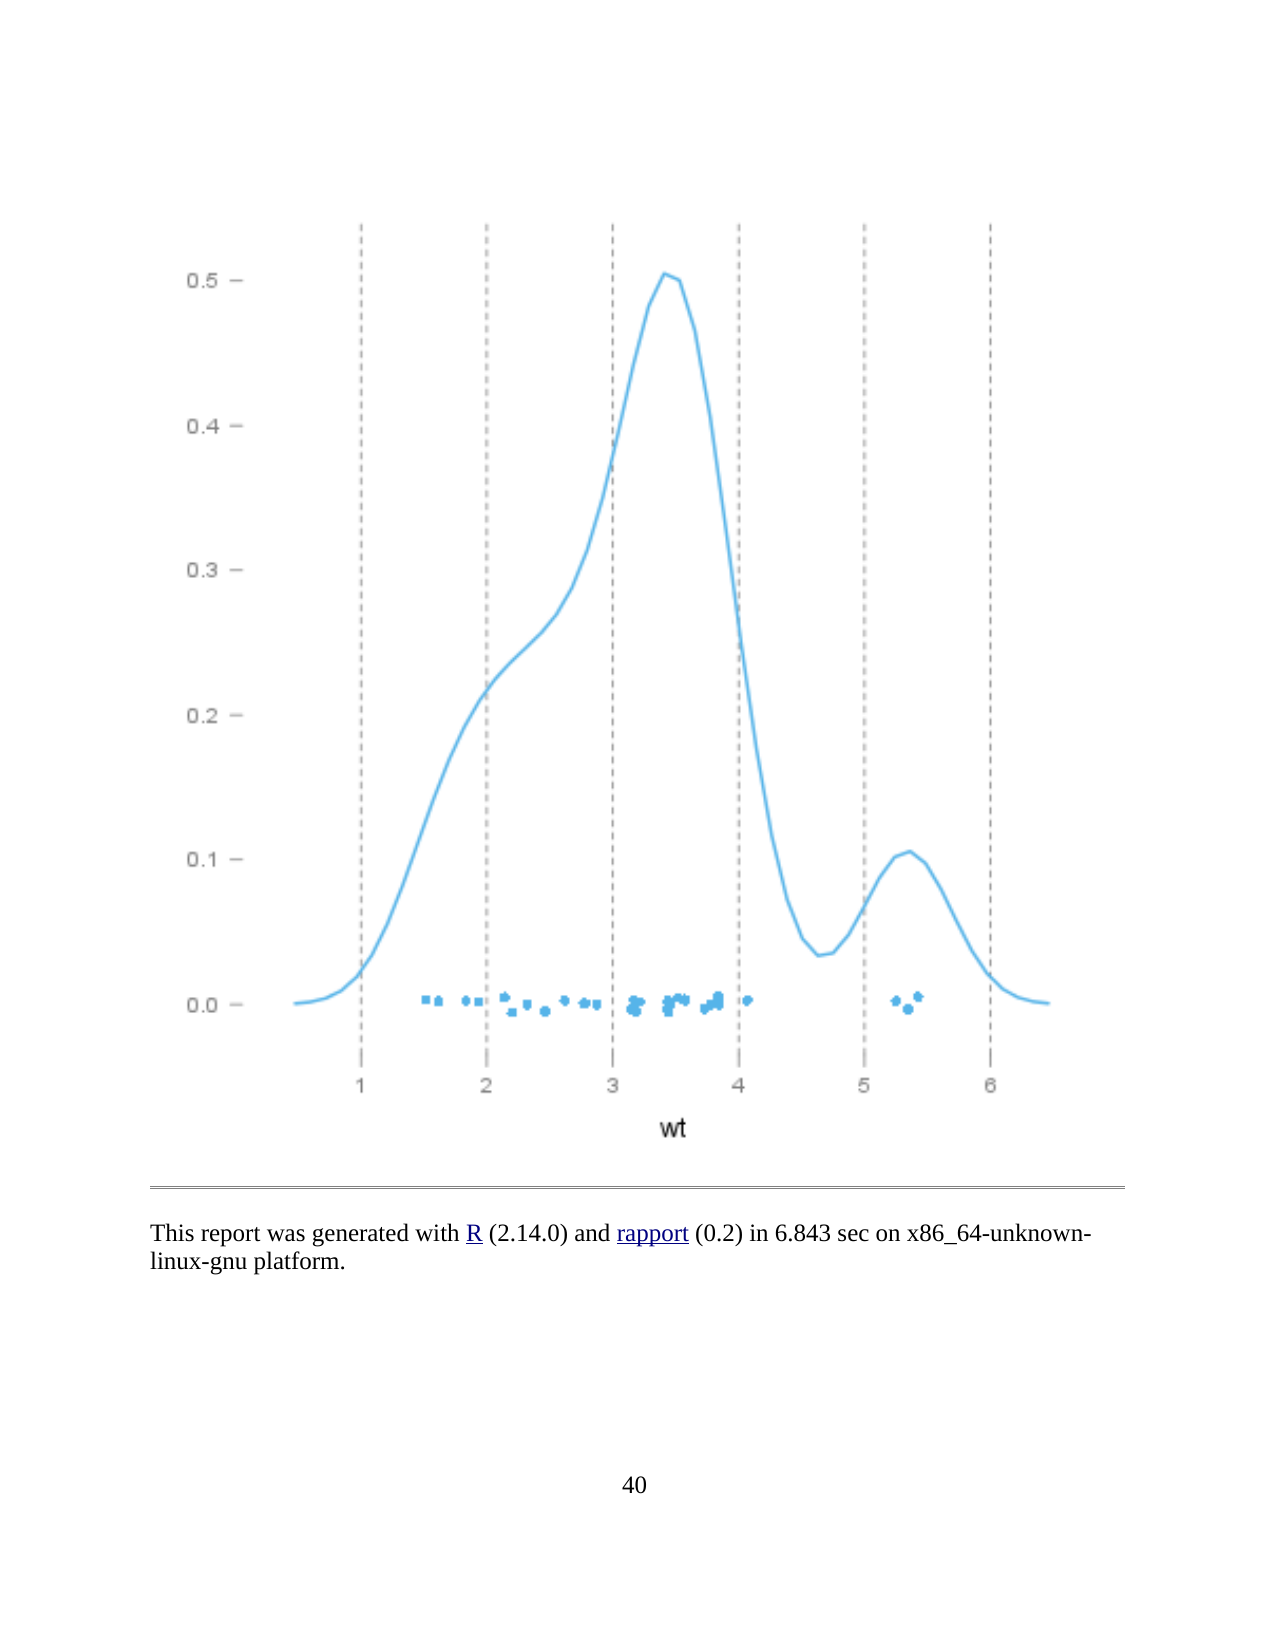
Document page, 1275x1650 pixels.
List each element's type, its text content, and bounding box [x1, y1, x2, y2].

picture [150, 150, 1163, 1163]
text This report was generated with R (2.14.0) and rapport (0.2) in 6.843 sec on x86_64-unknown-linux-gnu platform. [150, 1218, 1125, 1275]
